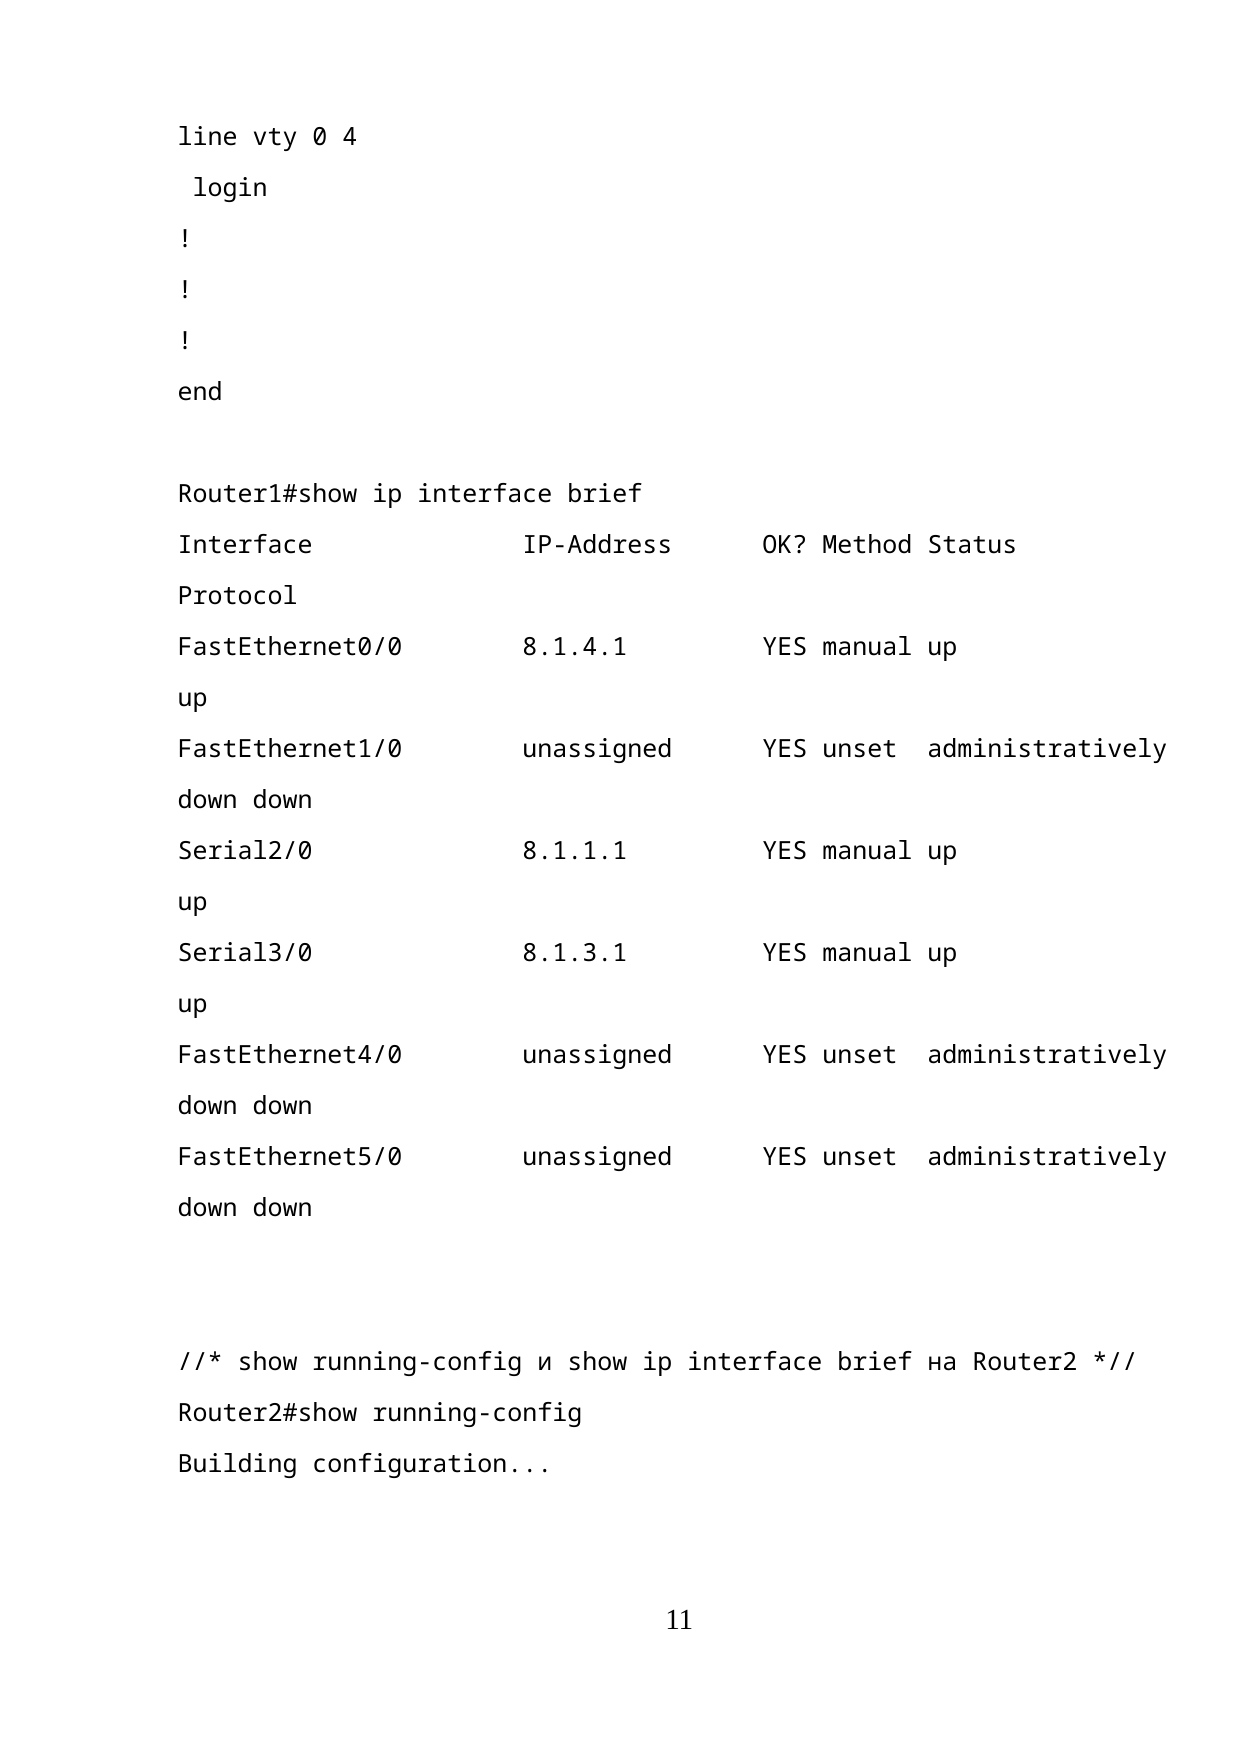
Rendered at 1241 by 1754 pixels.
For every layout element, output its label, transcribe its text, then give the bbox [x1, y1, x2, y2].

text line vty 0 4 [177, 118, 1181, 152]
text Serial3/0 8.1.3.1 YES manual up up [177, 935, 1181, 1020]
text //* show running-config и show ip interface brief на Router2 *// [177, 1343, 1181, 1377]
text login [177, 169, 1181, 203]
text FastEthernet4/0 unassigned YES unset administratively down down [177, 1037, 1181, 1122]
text Router2#show running-config [177, 1394, 1181, 1428]
text end [177, 373, 1181, 407]
text ! [177, 271, 1181, 305]
text FastEthernet0/0 8.1.4.1 YES manual up up [177, 628, 1181, 714]
text ! [177, 322, 1181, 356]
text Interface IP-Address OK? Method Status Protocol [177, 526, 1181, 612]
text Serial2/0 8.1.1.1 YES manual up up [177, 833, 1181, 918]
text Building configuration... [177, 1445, 1181, 1479]
text ! [177, 220, 1181, 254]
text FastEthernet5/0 unassigned YES unset administratively down down [177, 1139, 1181, 1224]
text FastEthernet1/0 unassigned YES unset administratively down down [177, 731, 1181, 816]
text Router1#show ip interface brief [177, 475, 1181, 509]
